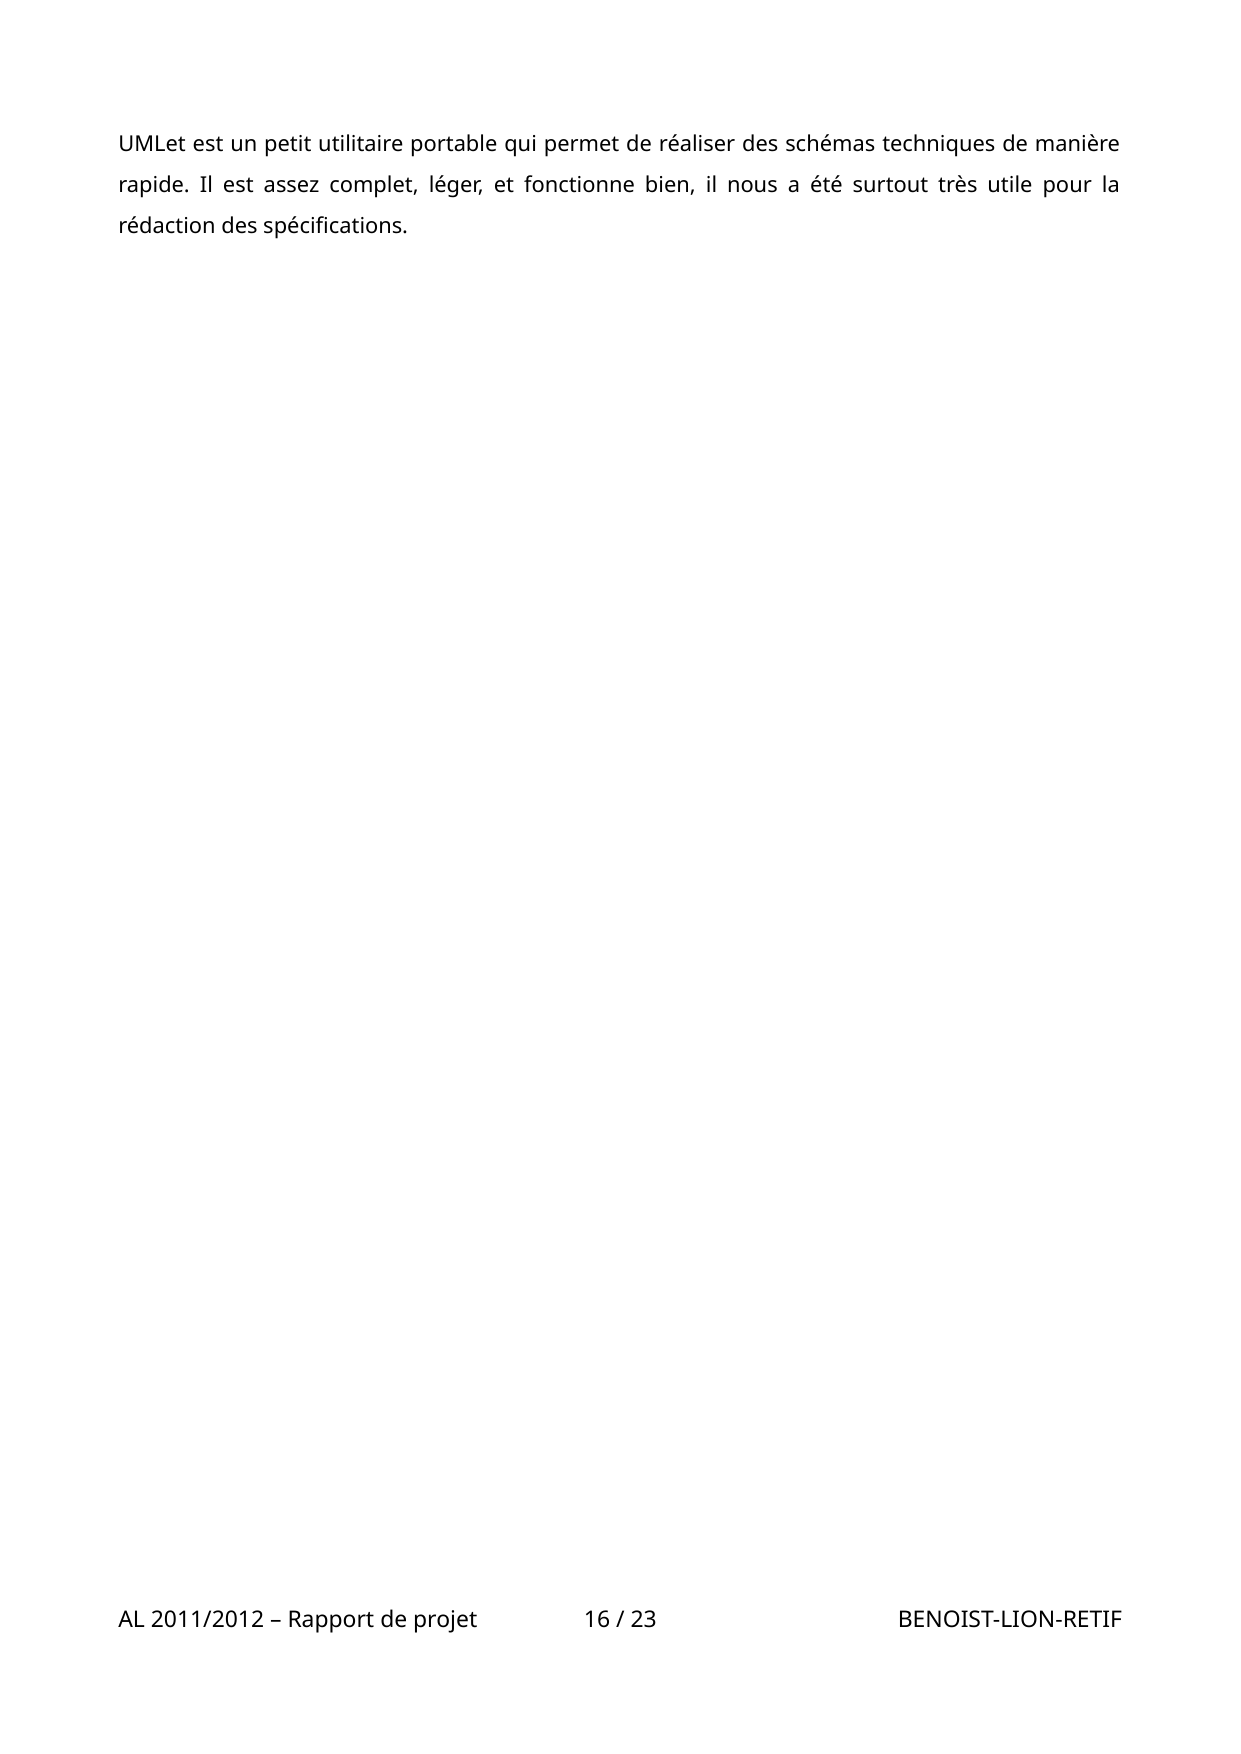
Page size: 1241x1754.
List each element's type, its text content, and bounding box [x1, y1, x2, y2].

text UMLet est un petit utilitaire portable qui permet de réaliser des schémas techniques de manière rapide. Il est assez complet, léger, et fonctionne bien, il nous a été surtout très utile pour la rédaction des spécifications. [118, 118, 1122, 242]
